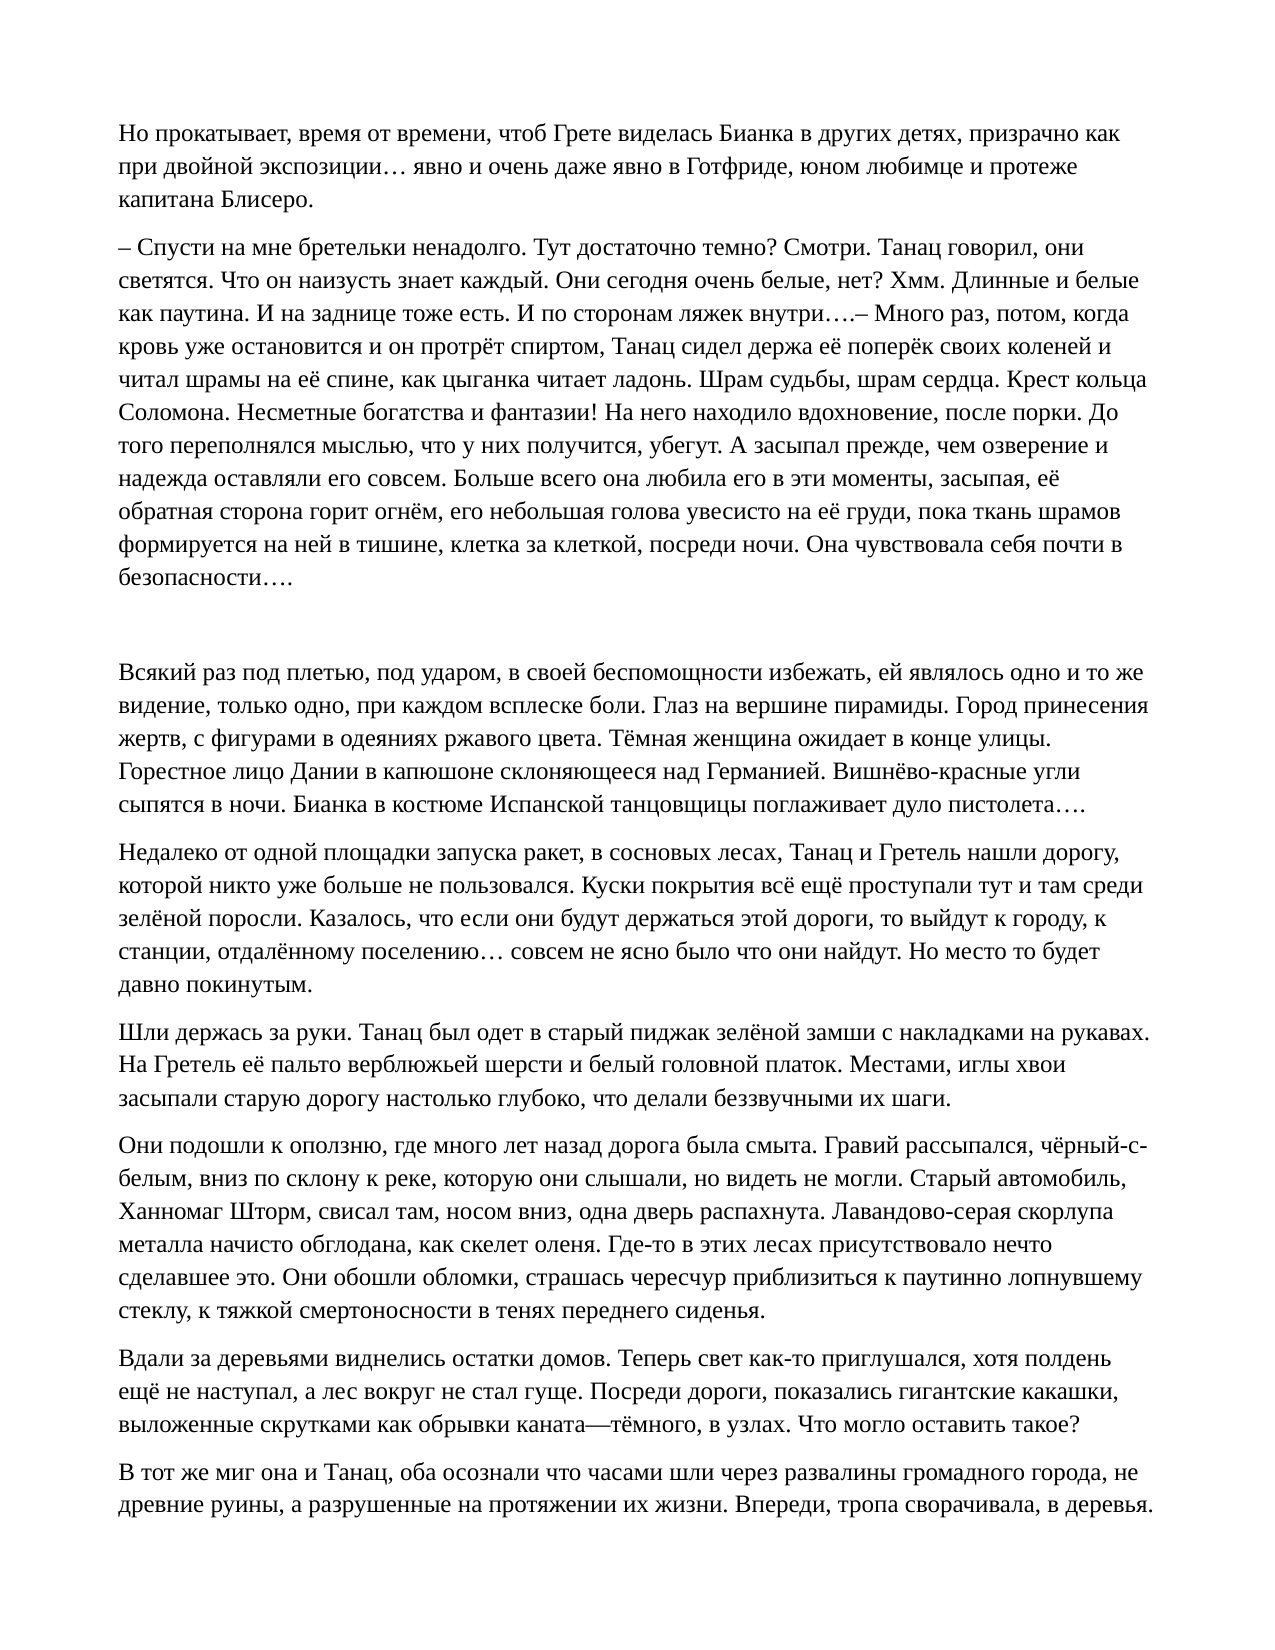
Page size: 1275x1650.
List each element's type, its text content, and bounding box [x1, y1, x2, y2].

text Шли держась за руки. Танац был одет в старый пиджак зелёной замши с накладками на рукавах. На Гретель её пальто верблюжьей шерсти и белый головной платок. Местами, иглы хвои засыпали старую дорогу настолько глубоко, что делали беззвучными их шаги. [118, 1017, 1157, 1111]
text Недалеко от одной площадки запуска ракет, в сосновых лесах, Танац и Гретель нашли дорогу, которой никто уже больше не пользовался. Куски покрытия всё ещё проступали тут и там среди зелёной поросли. Казалось, что если они будут держаться этой дороги, то выйдут к городу, к станции, отдалённому поселению… совсем не ясно было что они найдут. Но место то будет давно покинутым. [118, 837, 1157, 998]
text Вдали за деревьями виднелись остатки домов. Теперь свет как-то приглушался, хотя полдень ещё не наступал, а лес вокруг не стал гуще. Посреди дороги, показались гигантские какашки, выложенные скрутками как обрывки каната—тёмного, в узлах. Что могло оставить такое? [118, 1343, 1157, 1438]
text Они подошли к оползню, где много лет назад дорога была смыта. Гравий рассыпался, чёрный-с-белым, вниз по склону к реке, которую они слышали, но видеть не могли. Старый автомобиль, Ханномаг Шторм, свисал там, носом вниз, одна дверь распахнута. Лавандово-серая скорлупа металла начисто обглодана, как скелет оленя. Где-то в этих лесах присутствовало нечто сделавшее это. Они обошли обломки, страшась чересчур приблизиться к паутинно лопнувшему стеклу, к тяжкой смертоносности в тенях переднего сиденья. [118, 1130, 1157, 1324]
text Всякий раз под плетью, под ударом, в своей беспомощности избежать, ей являлось одно и то же видение, только одно, при каждом всплеске боли. Глаз на вершине пирамиды. Город принесения жертв, с фигурами в одеяниях ржавого цвета. Тёмная женщина ожидает в конце улицы. Горестное лицо Дании в капюшоне склоняющееся над Германией. Вишнёво-красные угли сыпятся в ночи. Бианка в костюме Испанской танцовщицы поглаживает дуло пистолета…. [118, 657, 1157, 818]
text Но прокатывает, время от времени, чтоб Грете виделась Бианка в других детях, призрачно как при двойной экспозиции… явно и очень даже явно в Готфриде, юном любимце и протеже капитана Блисеро. [118, 118, 1157, 213]
text – Спусти на мне бретельки ненадолго. Тут достаточно темно? Смотри. Танац говорил, они светятся. Что он наизусть знает каждый. Они сегодня очень белые, нет? Хмм. Длинные и белые как паутина. И на заднице тоже есть. И по сторонам ляжек внутри….– Много раз, потом, когда кровь уже остановится и он протрёт спиртом, Танац сидел держа её поперёк своих коленей и читал шрамы на её спине, как цыганка читает ладонь. Шрам судьбы, шрам сердца. Крест кольца Соломона. Несметные богатства и фантазии! На него находило вдохновение, после порки. До того переполнялся мыслью, что у них получится, убегут. А засыпал прежде, чем озверение и надежда оставляли его совсем. Больше всего она любила его в эти моменты, засыпая, её обратная сторона горит огнём, его небольшая голова увесисто на её груди, пока ткань шрамов формируется на ней в тишине, клетка за клеткой, посреди ночи. Она чувствовала себя почти в безопасности…. [118, 232, 1157, 591]
text В тот же миг она и Танац, оба осознали что часами шли через развалины громадного города, не древние руины, а разрушенные на протяжении их жизни. Впереди, тропа сворачивала, в деревья. [118, 1457, 1157, 1518]
